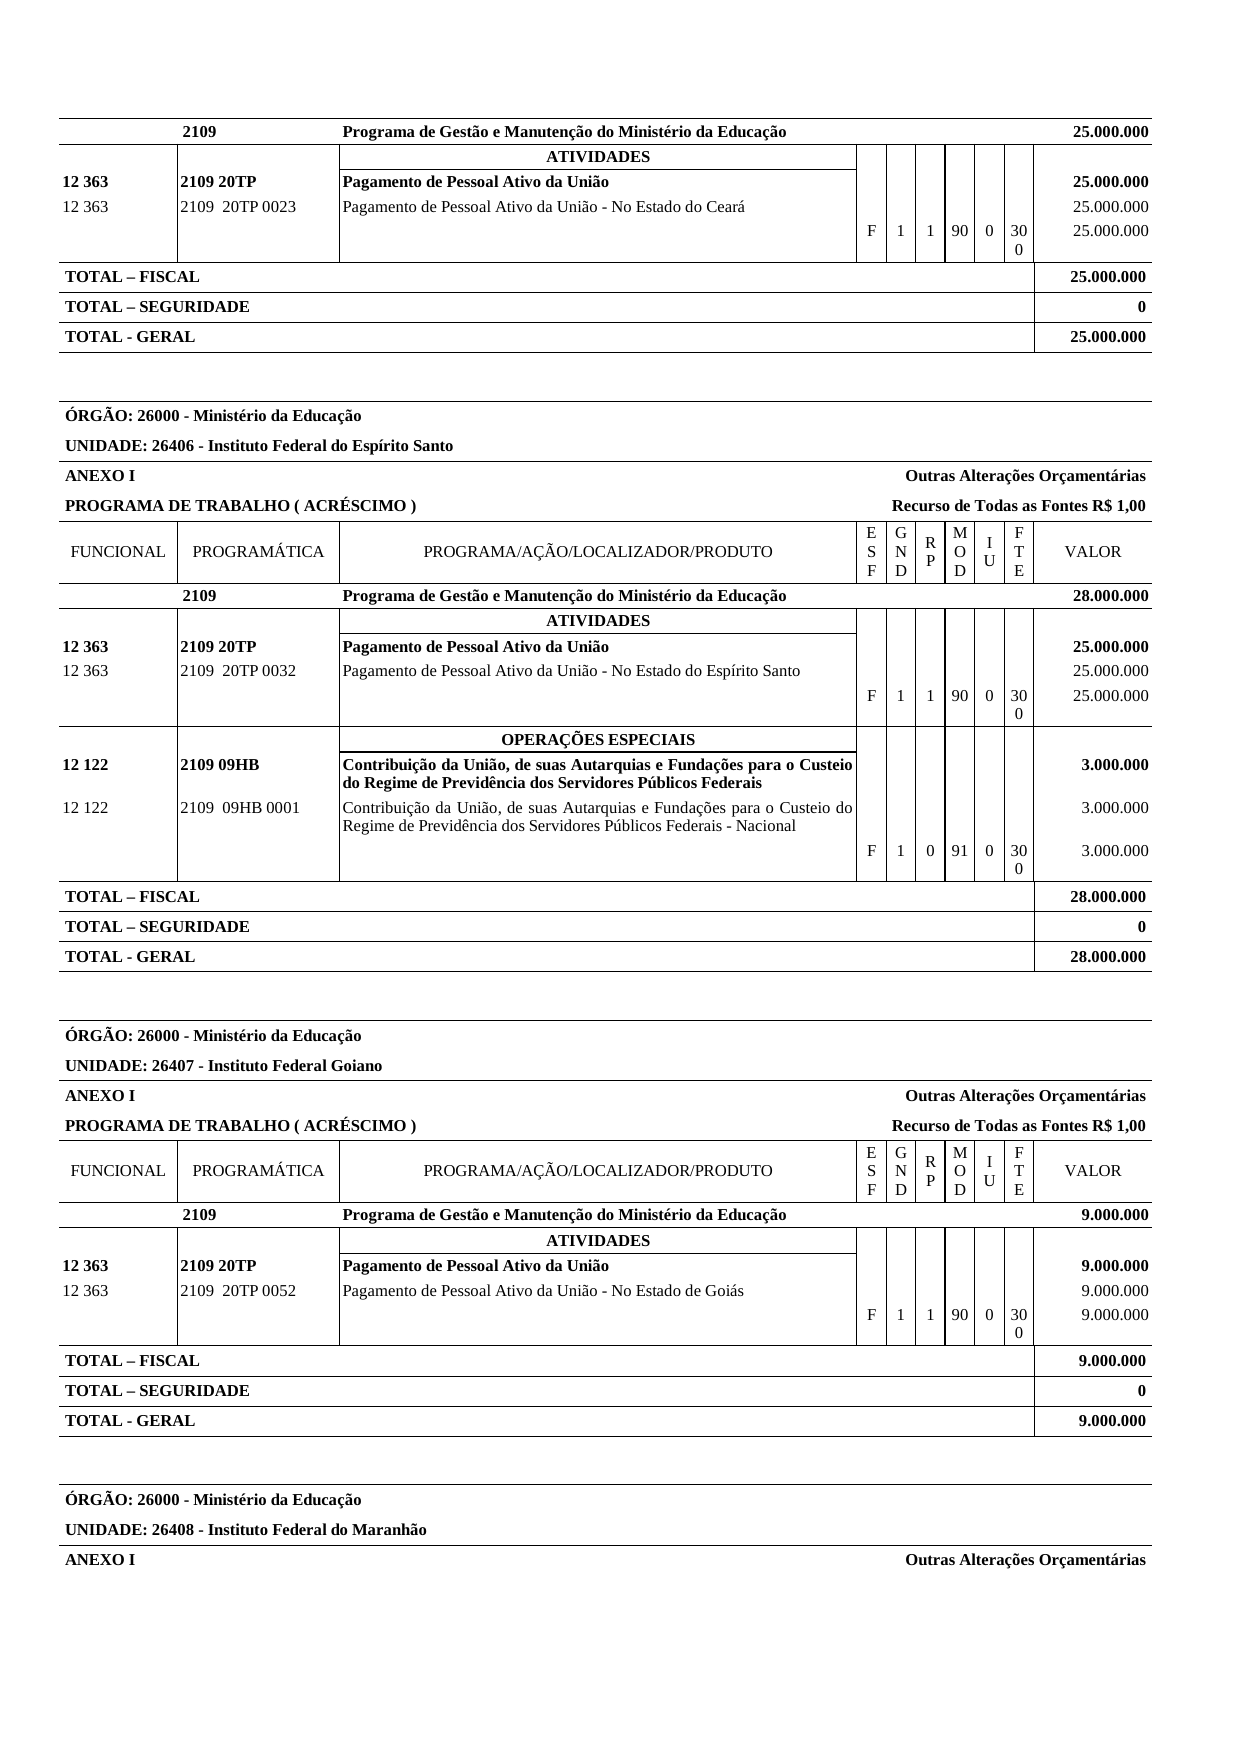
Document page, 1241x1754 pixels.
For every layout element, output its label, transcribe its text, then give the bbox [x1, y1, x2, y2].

table_cell ANEXO I [59, 1546, 856, 1574]
table_cell [178, 1228, 339, 1253]
table_cell PROGRAMÁTICA [178, 1141, 339, 1202]
table_cell 2109 20TP [178, 1253, 339, 1278]
table_cell Contribuição da União, de suas Autarquias e Fundações para o Custeio do Regime de Previdência dos Servidores Públicos Federais - Nacional [340, 795, 856, 838]
table_cell PROGRAMÁTICA [178, 522, 339, 582]
table_cell 0 [1035, 1377, 1152, 1406]
table_cell [178, 1303, 339, 1345]
table_cell 9.000.000 [1035, 1346, 1152, 1376]
table_cell Outras Alterações Orçamentárias [856, 1081, 1152, 1110]
table_cell 2109 20TP [178, 169, 339, 194]
table_cell [1034, 609, 1152, 633]
table_cell [975, 633, 1004, 659]
table_cell Atividades [340, 609, 856, 633]
table_cell [1005, 169, 1033, 194]
table_cell [975, 194, 1004, 219]
table_cell [916, 795, 944, 838]
table_cell [857, 633, 886, 659]
table_cell 300 [1005, 1303, 1033, 1345]
table_cell TOTAL – SEGURIDADE [59, 293, 1034, 322]
table_cell PROGRAMA DE TRABALHO ( ACRÉSCIMO ) [59, 1110, 856, 1140]
table_cell [1005, 1228, 1033, 1253]
table_cell [857, 145, 886, 169]
table_cell Contribuição da União, de suas Autarquias e Fundações para o Custeio do Regime de Previdência dos Servidores Públicos Federais [340, 753, 856, 795]
table_cell [916, 194, 944, 219]
table_cell [887, 609, 915, 633]
table_cell [887, 1278, 915, 1302]
table_cell [916, 145, 944, 169]
table_cell 0 [975, 683, 1004, 726]
table_cell 0 [975, 1303, 1004, 1345]
table_cell R P [916, 1141, 944, 1202]
table_cell Outras Alterações Orçamentárias [856, 1546, 1152, 1574]
table_cell 2109 09HB 0001 [178, 795, 339, 838]
table_cell [59, 145, 177, 169]
table_cell [1005, 194, 1033, 219]
table_cell 90 [946, 219, 974, 262]
table_cell 25.000.000 [1034, 683, 1152, 726]
table_cell [340, 683, 856, 726]
table_cell FUNCIONAL [59, 1141, 177, 1202]
table_cell E S F [857, 1141, 886, 1202]
table_cell [59, 1437, 1034, 1484]
table_cell [1034, 727, 1152, 751]
table_cell [1034, 353, 1152, 401]
table_cell [887, 795, 915, 838]
table_cell F [857, 683, 886, 726]
table_cell 0 [1035, 912, 1152, 941]
table_cell [975, 727, 1004, 751]
table_cell Recurso de Todas as Fontes R$ 1,00 [856, 1110, 1152, 1140]
table_cell 2109 20TP 0032 [178, 659, 339, 683]
table_cell [856, 431, 1152, 461]
table_cell [946, 795, 974, 838]
table_cell [857, 751, 886, 795]
table_cell 12 363 [59, 1253, 177, 1278]
table_cell [887, 1253, 915, 1278]
table_cell [1005, 633, 1033, 659]
table_cell Atividades [340, 145, 856, 169]
table_cell [946, 727, 974, 751]
table_cell G N D [887, 1141, 915, 1202]
table_cell [887, 1228, 915, 1253]
table_cell Pagamento de Pessoal Ativo da União - No Estado do Espírito Santo [340, 659, 856, 683]
table_cell [857, 1228, 886, 1253]
table_cell 28.000.000 [1034, 584, 1152, 608]
table_cell Outras Alterações Orçamentárias [856, 462, 1152, 491]
table_cell [946, 194, 974, 219]
table_cell [1034, 1437, 1152, 1484]
table_cell [1005, 727, 1033, 751]
table_cell 1 [916, 683, 944, 726]
table_cell [975, 1253, 1004, 1278]
table_cell 12 363 [59, 169, 177, 194]
table_cell 2109 [59, 119, 339, 143]
table_cell [1005, 145, 1033, 169]
table_cell [916, 1278, 944, 1302]
table_cell 12 363 [59, 194, 177, 219]
table_cell [946, 145, 974, 169]
table_cell 300 [1005, 683, 1033, 726]
table_cell [975, 1228, 1004, 1253]
table_cell VALOR [1034, 522, 1152, 582]
table_cell [975, 169, 1004, 194]
table_cell 25.000.000 [1034, 194, 1152, 219]
table_cell 1 [887, 219, 915, 262]
table_cell 1 [887, 1303, 915, 1345]
table_cell M O D [946, 1141, 974, 1202]
table_cell Pagamento de Pessoal Ativo da União [340, 170, 856, 194]
table_cell [946, 659, 974, 683]
table_cell [857, 1253, 886, 1278]
table_cell 2109 [59, 1203, 339, 1227]
table_cell [916, 1253, 944, 1278]
table_cell [178, 219, 339, 262]
table_cell [857, 1278, 886, 1302]
table_cell Pagamento de Pessoal Ativo da União - No Estado de Goiás [340, 1278, 856, 1302]
table_cell 25.000.000 [1034, 659, 1152, 683]
table_cell [59, 1228, 177, 1253]
table_cell 9.000.000 [1034, 1253, 1152, 1278]
table_cell [178, 145, 339, 169]
table_cell 90 [946, 1303, 974, 1345]
table_cell 91 [946, 838, 974, 881]
table_cell [916, 169, 944, 194]
table_cell ANEXO I [59, 1081, 856, 1110]
table_cell 2109 20TP [178, 633, 339, 659]
table_cell 300 [1005, 219, 1033, 262]
table_cell [916, 659, 944, 683]
table_cell [975, 795, 1004, 838]
table_cell Programa de Gestão e Manutenção do Ministério da Educação [340, 584, 1034, 608]
table_cell [856, 1515, 1152, 1544]
table_cell R P [916, 522, 944, 582]
table_cell [857, 194, 886, 219]
table_cell [887, 633, 915, 659]
table_cell [1005, 1253, 1033, 1278]
table_cell 9.000.000 [1035, 1407, 1152, 1436]
table_cell Programa de Gestão e Manutenção do Ministério da Educação [340, 119, 1034, 143]
table_cell [59, 353, 1034, 401]
table_cell Recurso de Todas as Fontes R$ 1,00 [856, 491, 1152, 521]
table_cell [916, 1228, 944, 1253]
table_cell ÓRGÃO: 26000 - Ministério da Educação [59, 402, 1152, 431]
table_cell 12 363 [59, 633, 177, 659]
table_cell TOTAL - GERAL [59, 323, 1034, 352]
table_cell [856, 1050, 1152, 1080]
table_cell TOTAL – SEGURIDADE [59, 912, 1034, 941]
table_cell TOTAL - GERAL [59, 1407, 1034, 1436]
table_cell Pagamento de Pessoal Ativo da União - No Estado do Ceará [340, 194, 856, 219]
table_cell 0 [916, 838, 944, 881]
table_cell [946, 609, 974, 633]
table_cell Atividades [340, 1228, 856, 1253]
table_cell [178, 727, 339, 751]
table_cell [887, 194, 915, 219]
table_cell [887, 727, 915, 751]
table_cell 0 [975, 219, 1004, 262]
table_cell [1034, 972, 1152, 1020]
table_cell [887, 751, 915, 795]
table_cell [59, 683, 177, 726]
table_cell 25.000.000 [1034, 169, 1152, 194]
table_cell 12 122 [59, 751, 177, 795]
table_cell [975, 751, 1004, 795]
table_cell 25.000.000 [1034, 219, 1152, 262]
table_cell TOTAL – FISCAL [59, 882, 1034, 911]
table_cell 2109 09HB [178, 751, 339, 795]
table_cell [857, 795, 886, 838]
table_cell 0 [975, 838, 1004, 881]
table_cell Pagamento de Pessoal Ativo da União [340, 1254, 856, 1278]
table_cell 3.000.000 [1034, 795, 1152, 838]
table_cell [857, 659, 886, 683]
table_cell 3.000.000 [1034, 838, 1152, 881]
table_cell TOTAL – FISCAL [59, 1346, 1034, 1376]
table_cell [975, 659, 1004, 683]
table_cell [857, 169, 886, 194]
table_cell 25.000.000 [1034, 633, 1152, 659]
table_cell [946, 1278, 974, 1302]
table_cell FUNCIONAL [59, 522, 177, 582]
table_cell [887, 145, 915, 169]
table_cell [59, 838, 177, 881]
table_cell [59, 609, 177, 633]
table_cell 12 363 [59, 1278, 177, 1302]
table_cell [916, 633, 944, 659]
table_cell [975, 609, 1004, 633]
table_cell 1 [916, 219, 944, 262]
table_cell 9.000.000 [1034, 1203, 1152, 1227]
table_cell [916, 751, 944, 795]
table_cell [975, 1278, 1004, 1302]
table_cell 9.000.000 [1034, 1278, 1152, 1302]
table_cell [1005, 795, 1033, 838]
table_cell 2109 20TP 0023 [178, 194, 339, 219]
table_cell TOTAL – FISCAL [59, 263, 1034, 292]
table_cell I U [975, 1141, 1004, 1202]
table_cell F T E [1005, 1141, 1033, 1202]
table_cell VALOR [1034, 1141, 1152, 1202]
table_cell TOTAL – SEGURIDADE [59, 1377, 1034, 1406]
table_cell [887, 659, 915, 683]
table_cell 12 363 [59, 659, 177, 683]
table_cell E S F [857, 522, 886, 582]
table_cell [1034, 1228, 1152, 1253]
table_cell 3.000.000 [1034, 751, 1152, 795]
table_cell 28.000.000 [1035, 942, 1152, 971]
table_cell 300 [1005, 838, 1033, 881]
table_cell [178, 838, 339, 881]
table_cell [916, 727, 944, 751]
table_cell [975, 145, 1004, 169]
table_cell F [857, 838, 886, 881]
table_cell PROGRAMA DE TRABALHO ( ACRÉSCIMO ) [59, 491, 856, 521]
table_cell I U [975, 522, 1004, 582]
table_cell 12 122 [59, 795, 177, 838]
table_cell [340, 838, 856, 881]
table_cell [1005, 751, 1033, 795]
table_cell 28.000.000 [1035, 882, 1152, 911]
table_cell 1 [887, 838, 915, 881]
table_cell [59, 1303, 177, 1345]
table_cell Programa de Gestão e Manutenção do Ministério da Educação [340, 1203, 1034, 1227]
table_cell PROGRAMA/AÇÃO/LOCALIZADOR/PRODUTO [340, 522, 856, 582]
table_cell [340, 1303, 856, 1345]
table_cell 9.000.000 [1034, 1303, 1152, 1345]
table_cell [946, 1253, 974, 1278]
table_cell 90 [946, 683, 974, 726]
table_cell Operações Especiais [340, 727, 856, 751]
table_cell [178, 683, 339, 726]
table_cell [1005, 659, 1033, 683]
table_cell 2109 [59, 584, 339, 608]
table_cell 25.000.000 [1034, 119, 1152, 143]
table_cell [916, 609, 944, 633]
table_cell [857, 727, 886, 751]
table_cell [946, 1228, 974, 1253]
table_cell G N D [887, 522, 915, 582]
table_cell M O D [946, 522, 974, 582]
table_cell [1034, 145, 1152, 169]
table_cell [178, 609, 339, 633]
table_cell ANEXO I [59, 462, 856, 491]
table_cell 2109 20TP 0052 [178, 1278, 339, 1302]
table_cell F [857, 1303, 886, 1345]
table_cell [340, 219, 856, 262]
table_cell 25.000.000 [1035, 263, 1152, 292]
table_cell UNIDADE: 26407 - Instituto Federal Goiano [59, 1050, 856, 1080]
table_cell [946, 169, 974, 194]
table_cell [59, 972, 1034, 1020]
table_cell 1 [916, 1303, 944, 1345]
table_cell 1 [887, 683, 915, 726]
table_cell Pagamento de Pessoal Ativo da União [340, 634, 856, 659]
table_cell ÓRGÃO: 26000 - Ministério da Educação [59, 1485, 1152, 1514]
table_cell ÓRGÃO: 26000 - Ministério da Educação [59, 1021, 1152, 1050]
table_cell UNIDADE: 26406 - Instituto Federal do Espírito Santo [59, 431, 856, 461]
table_cell [59, 219, 177, 262]
table_cell UNIDADE: 26408 - Instituto Federal do Maranhão [59, 1515, 856, 1544]
table_cell [946, 633, 974, 659]
table_cell [1005, 609, 1033, 633]
table_cell F [857, 219, 886, 262]
table_cell [857, 609, 886, 633]
table_cell PROGRAMA/AÇÃO/LOCALIZADOR/PRODUTO [340, 1141, 856, 1202]
table_cell [946, 751, 974, 795]
table_cell [887, 169, 915, 194]
table_cell 0 [1035, 293, 1152, 322]
table_cell TOTAL - GERAL [59, 942, 1034, 971]
table_cell F T E [1005, 522, 1033, 582]
table_cell [1005, 1278, 1033, 1302]
table_cell [59, 727, 177, 751]
table_cell 25.000.000 [1035, 323, 1152, 352]
